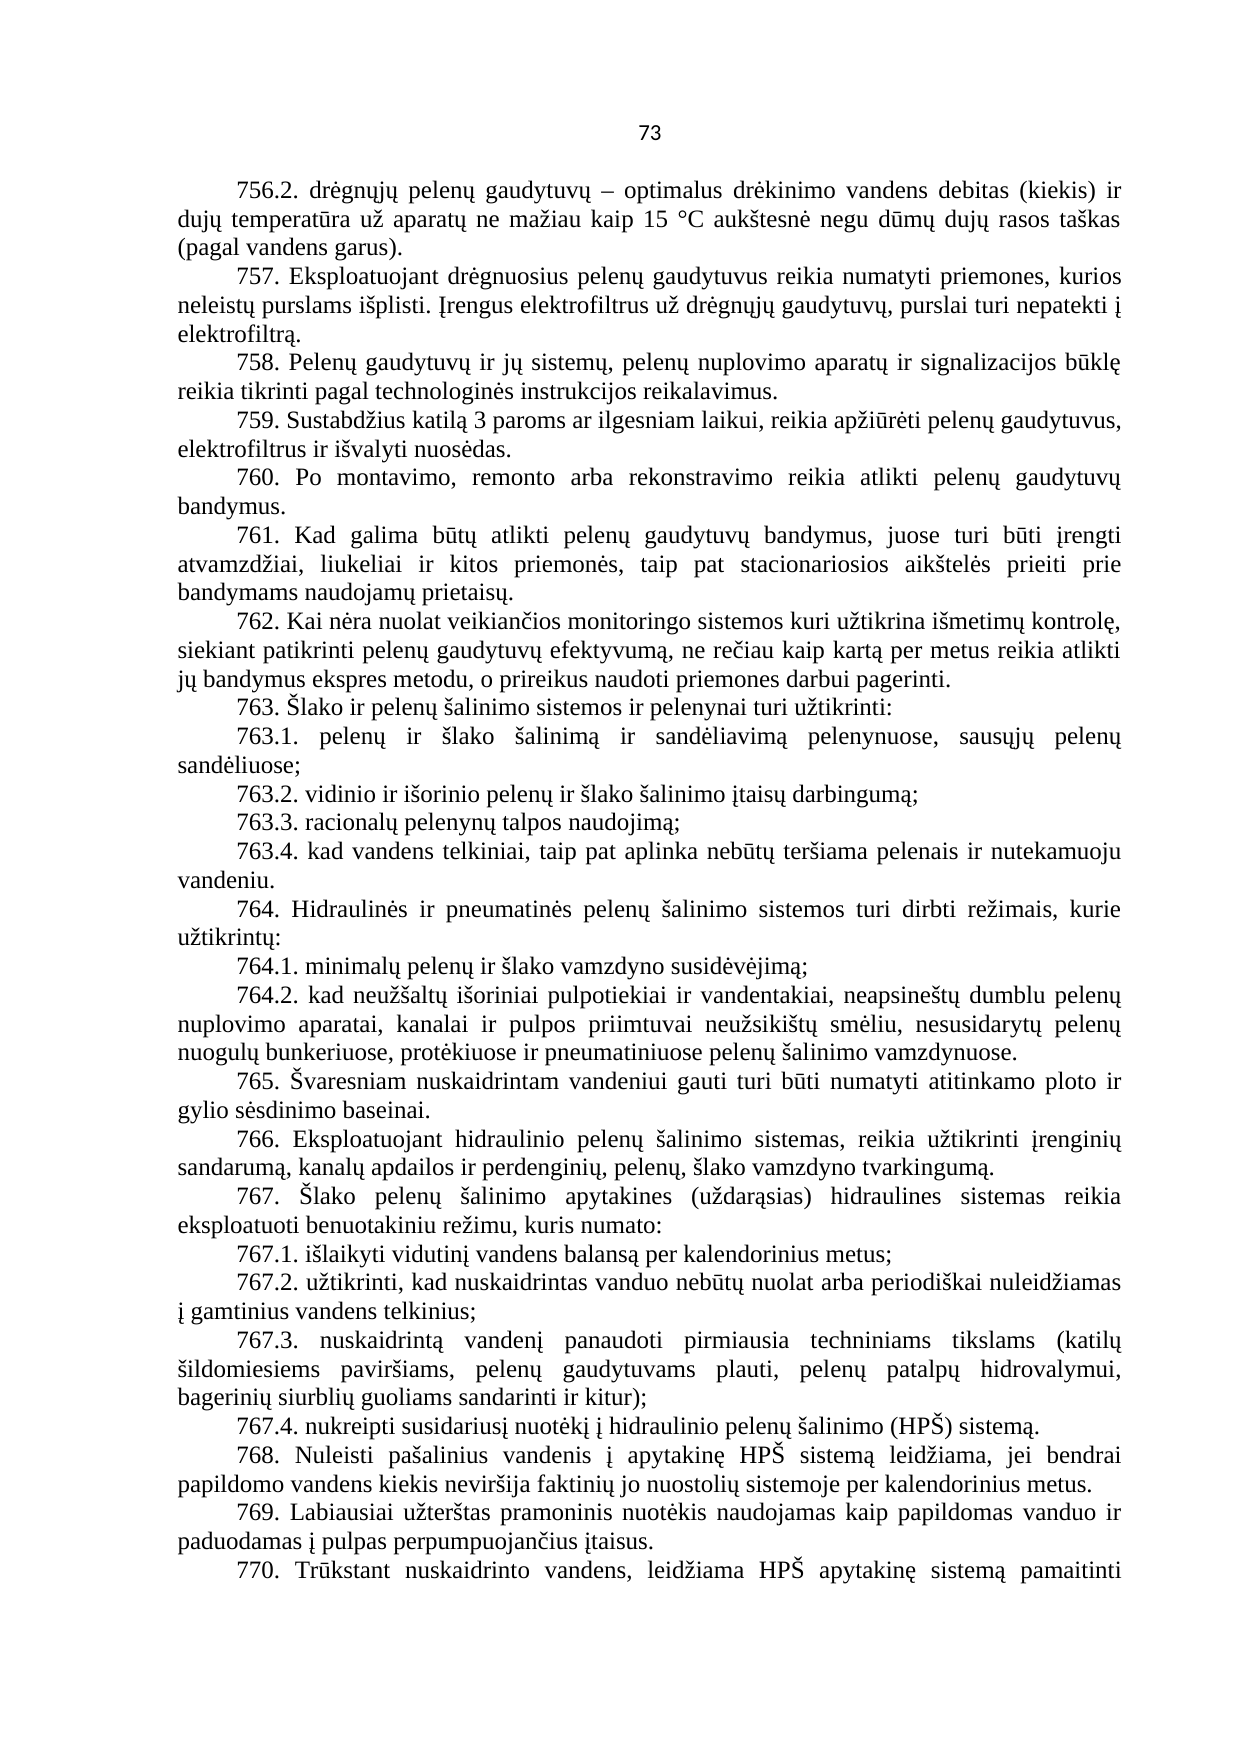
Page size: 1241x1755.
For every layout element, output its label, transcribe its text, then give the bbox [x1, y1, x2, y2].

text 766. Eksploatuojant hidraulinio pelenų šalinimo sistemas, reikia užtikrinti įrenginių sandarumą, kanalų apdailos ir perdenginių, pelenų, šlako vamzdyno tvarkingumą. [177, 1124, 1122, 1181]
text 765. Švaresniam nuskaidrintam vandeniui gauti turi būti numatyti atitinkamo ploto ir gylio sėsdinimo baseinai. [177, 1066, 1122, 1124]
text 759. Sustabdžius katilą 3 paroms ar ilgesniam laikui, reikia apžiūrėti pelenų gaudytuvus, elektrofiltrus ir išvalyti nuosėdas. [177, 405, 1122, 462]
text 763.2. vidinio ir išorinio pelenų ir šlako šalinimo įtaisų darbingumą; [177, 779, 1122, 807]
text 761. Kad galima būtų atlikti pelenų gaudytuvų bandymus, juose turi būti įrengti atvamzdžiai, liukeliai ir kitos priemonės, taip pat stacionariosios aikštelės prieiti prie bandymams naudojamų prietaisų. [177, 520, 1122, 606]
text 763.1. pelenų ir šlako šalinimą ir sandėliavimą pelenynuose, sausųjų pelenų sandėliuose; [177, 721, 1122, 779]
text 768. Nuleisti pašalinius vandenis į apytakinę HPŠ sistemą leidžiama, jei bendrai papildomo vandens kiekis neviršija faktinių jo nuostolių sistemoje per kalendorinius metus. [177, 1440, 1122, 1497]
text 762. Kai nėra nuolat veikiančios monitoringo sistemos kuri užtikrina išmetimų kontrolę, siekiant patikrinti pelenų gaudytuvų efektyvumą, ne rečiau kaip kartą per metus reikia atlikti jų bandymus ekspres metodu, o prireikus naudoti priemones darbui pagerinti. [177, 606, 1122, 692]
text 767.4. nukreipti susidariusį nuotėkį į hidraulinio pelenų šalinimo (HPŠ) sistemą. [177, 1411, 1122, 1440]
text 767.1. išlaikyti vidutinį vandens balansą per kalendorinius metus; [177, 1239, 1122, 1267]
text 764.2. kad neužšaltų išoriniai pulpotiekiai ir vandentakiai, neapsineštų dumblu pelenų nuplovimo aparatai, kanalai ir pulpos priimtuvai neužsikištų smėliu, nesusidarytų pelenų nuogulų bunkeriuose, protėkiuose ir pneumatiniuose pelenų šalinimo vamzdynuose. [177, 980, 1122, 1066]
text 758. Pelenų gaudytuvų ir jų sistemų, pelenų nuplovimo aparatų ir signalizacijos būklę reikia tikrinti pagal technologinės instrukcijos reikalavimus. [177, 347, 1122, 405]
text 763.4. kad vandens telkiniai, taip pat aplinka nebūtų teršiama pelenais ir nutekamuoju vandeniu. [177, 836, 1122, 894]
text 767.2. užtikrinti, kad nuskaidrintas vanduo nebūtų nuolat arba periodiškai nuleidžiamas į gamtinius vandens telkinius; [177, 1267, 1122, 1325]
text 769. Labiausiai užterštas pramoninis nuotėkis naudojamas kaip papildomas vanduo ir paduodamas į pulpas perpumpuojančius įtaisus. [177, 1497, 1122, 1555]
text 770. Trūkstant nuskaidrinto vandens, leidžiama HPŠ apytakinę sistemą pamaitinti [177, 1555, 1122, 1584]
text 757. Eksploatuojant drėgnuosius pelenų gaudytuvus reikia numatyti priemones, kurios neleistų purslams išplisti. Įrengus elektrofiltrus už drėgnųjų gaudytuvų, purslai turi nepatekti į elektrofiltrą. [177, 261, 1122, 347]
text 764.1. minimalų pelenų ir šlako vamzdyno susidėvėjimą; [177, 951, 1122, 980]
text 763. Šlako ir pelenų šalinimo sistemos ir pelenynai turi užtikrinti: [177, 692, 1122, 721]
text 767.3. nuskaidrintą vandenį panaudoti pirmiausia techniniams tikslams (katilų šildomiesiems paviršiams, pelenų gaudytuvams plauti, pelenų patalpų hidrovalymui, bagerinių siurblių guoliams sandarinti ir kitur); [177, 1325, 1122, 1411]
text 756.2. drėgnųjų pelenų gaudytuvų – optimalus drėkinimo vandens debitas (kiekis) ir dujų temperatūra už aparatų ne mažiau kaip 15 °C aukštesnė negu dūmų dujų rasos taškas (pagal vandens garus). [177, 175, 1122, 261]
text 764. Hidraulinės ir pneumatinės pelenų šalinimo sistemos turi dirbti režimais, kurie užtikrintų: [177, 894, 1122, 951]
text 763.3. racionalų pelenynų talpos naudojimą; [177, 807, 1122, 836]
text 767. Šlako pelenų šalinimo apytakines (uždarąsias) hidraulines sistemas reikia eksploatuoti benuotakiniu režimu, kuris numato: [177, 1181, 1122, 1239]
text 760. Po montavimo, remonto arba rekonstravimo reikia atlikti pelenų gaudytuvų bandymus. [177, 462, 1122, 520]
